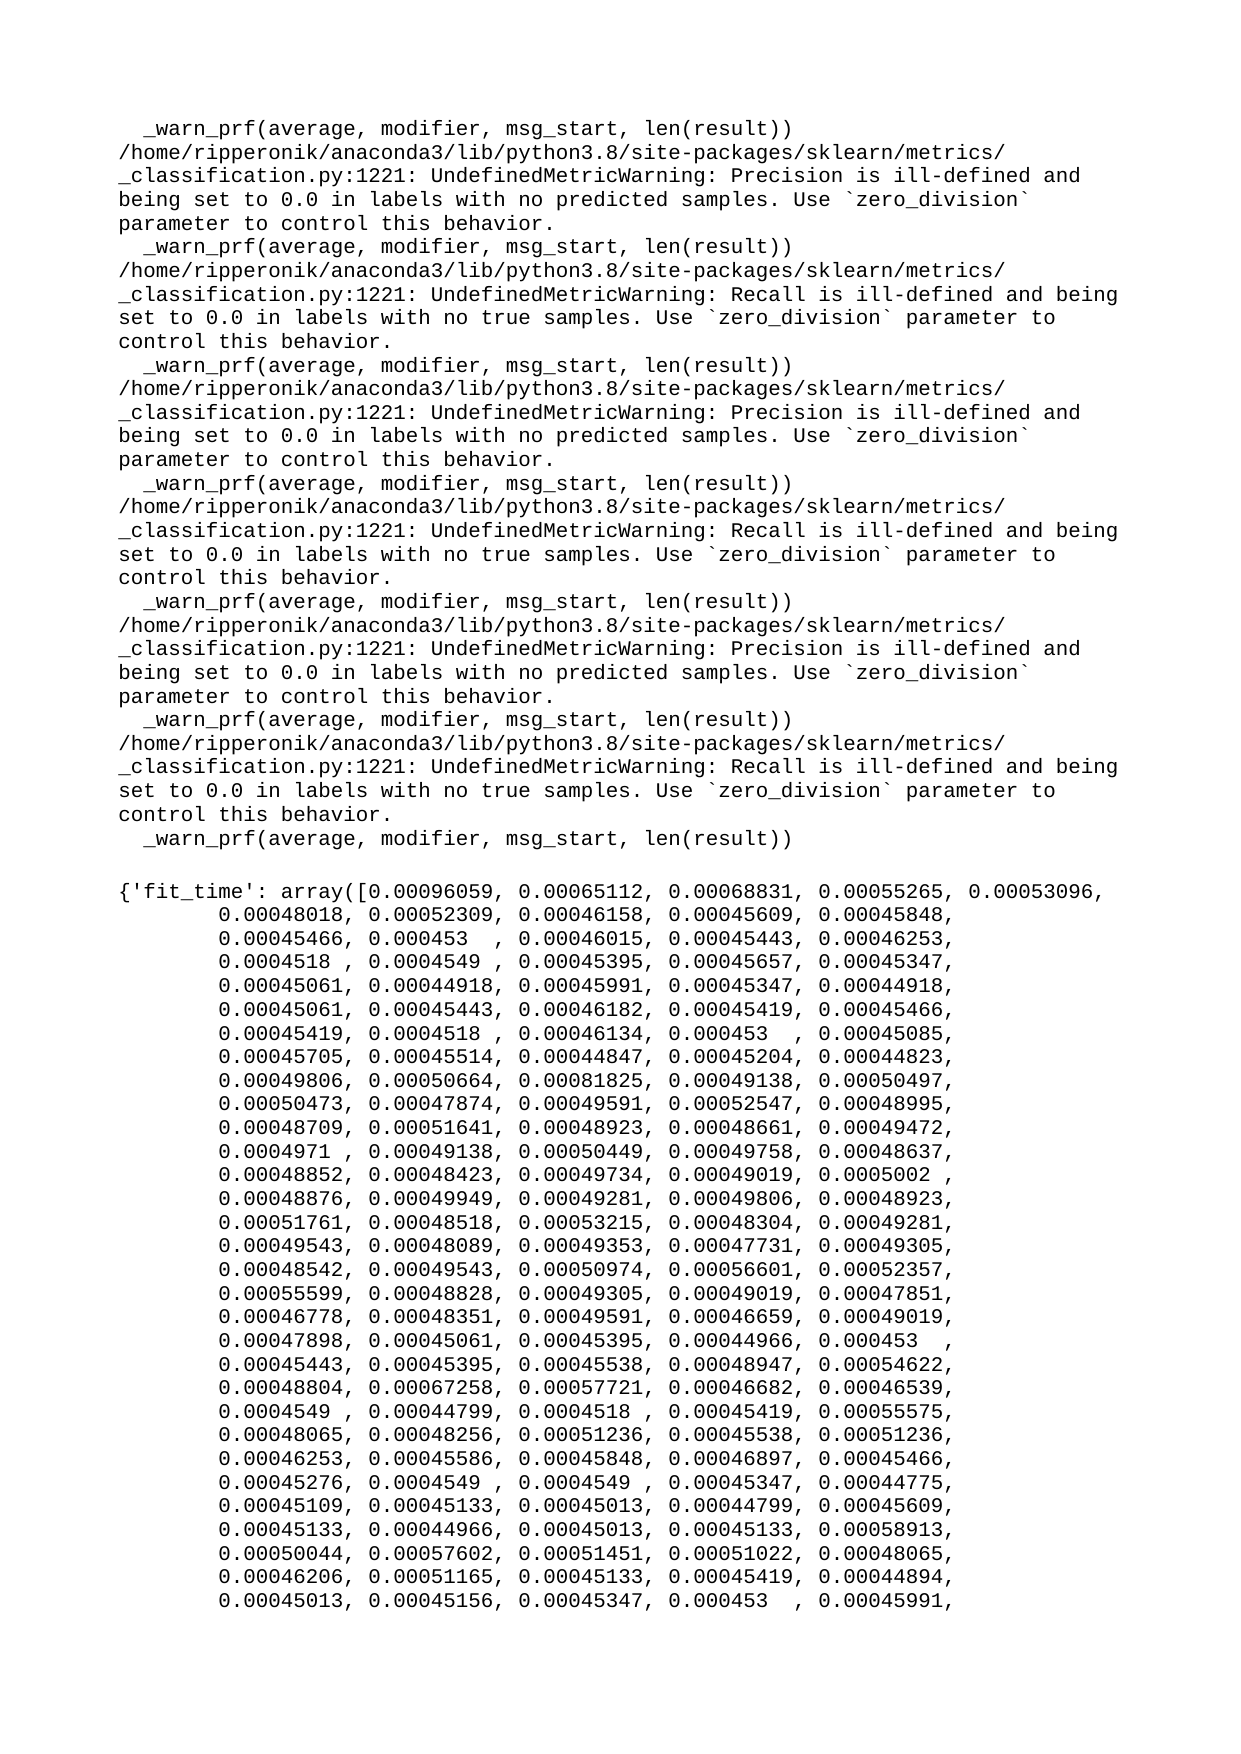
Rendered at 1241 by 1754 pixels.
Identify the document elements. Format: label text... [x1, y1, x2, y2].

text 0.00050044, 0.00057602, 0.00051451, 0.00051022, 0.00048065, [118, 1543, 1122, 1566]
text 0.00045061, 0.00045443, 0.00046182, 0.00045419, 0.00045466, [118, 999, 1122, 1022]
text 0.00051761, 0.00048518, 0.00053215, 0.00048304, 0.00049281, [118, 1212, 1122, 1235]
text 0.00045109, 0.00045133, 0.00045013, 0.00044799, 0.00045609, [118, 1495, 1122, 1519]
text 0.00045705, 0.00045514, 0.00044847, 0.00045204, 0.00044823, [118, 1046, 1122, 1070]
text _warn_prf(average, modifier, msg_start, len(result)) [118, 236, 1122, 260]
text /home/ripperonik/anaconda3/lib/python3.8/site-packages/sklearn/metrics/_classification.py:1221: UndefinedMetricWarning: Recall is ill-defined and being set to 0.0 in labels with no true samples. Use `zero_division` parameter to control this behavior. [118, 496, 1122, 591]
text 0.0004971 , 0.00049138, 0.00050449, 0.00049758, 0.00048637, [118, 1141, 1122, 1164]
text 0.0004549 , 0.00044799, 0.0004518 , 0.00045419, 0.00055575, [118, 1401, 1122, 1424]
text 0.00045061, 0.00044918, 0.00045991, 0.00045347, 0.00044918, [118, 975, 1122, 999]
text 0.00049543, 0.00048089, 0.00049353, 0.00047731, 0.00049305, [118, 1235, 1122, 1259]
text _warn_prf(average, modifier, msg_start, len(result)) [118, 473, 1122, 496]
text 0.00046253, 0.00045586, 0.00045848, 0.00046897, 0.00045466, [118, 1448, 1122, 1472]
text _warn_prf(average, modifier, msg_start, len(result)) [118, 709, 1122, 733]
text 0.00050473, 0.00047874, 0.00049591, 0.00052547, 0.00048995, [118, 1093, 1122, 1117]
text 0.00048065, 0.00048256, 0.00051236, 0.00045538, 0.00051236, [118, 1424, 1122, 1448]
text 0.00048709, 0.00051641, 0.00048923, 0.00048661, 0.00049472, [118, 1117, 1122, 1141]
text 0.00045013, 0.00045156, 0.00045347, 0.000453 , 0.00045991, [118, 1590, 1122, 1614]
text 0.00049806, 0.00050664, 0.00081825, 0.00049138, 0.00050497, [118, 1070, 1122, 1093]
text /home/ripperonik/anaconda3/lib/python3.8/site-packages/sklearn/metrics/_classification.py:1221: UndefinedMetricWarning: Precision is ill-defined and being set to 0.0 in labels with no predicted samples. Use `zero_division` parameter to control this behavior. [118, 378, 1122, 473]
text 0.00045443, 0.00045395, 0.00045538, 0.00048947, 0.00054622, [118, 1353, 1122, 1377]
text 0.00048876, 0.00049949, 0.00049281, 0.00049806, 0.00048923, [118, 1188, 1122, 1212]
text /home/ripperonik/anaconda3/lib/python3.8/site-packages/sklearn/metrics/_classification.py:1221: UndefinedMetricWarning: Recall is ill-defined and being set to 0.0 in labels with no true samples. Use `zero_division` parameter to control this behavior. [118, 733, 1122, 827]
text 0.00048804, 0.00067258, 0.00057721, 0.00046682, 0.00046539, [118, 1377, 1122, 1401]
text 0.00045133, 0.00044966, 0.00045013, 0.00045133, 0.00058913, [118, 1519, 1122, 1543]
text 0.00055599, 0.00048828, 0.00049305, 0.00049019, 0.00047851, [118, 1283, 1122, 1306]
text 0.00045419, 0.0004518 , 0.00046134, 0.000453 , 0.00045085, [118, 1022, 1122, 1046]
text _warn_prf(average, modifier, msg_start, len(result)) [118, 591, 1122, 615]
text 0.00045466, 0.000453 , 0.00046015, 0.00045443, 0.00046253, [118, 928, 1122, 952]
text 0.00048542, 0.00049543, 0.00050974, 0.00056601, 0.00052357, [118, 1259, 1122, 1283]
text _warn_prf(average, modifier, msg_start, len(result)) [118, 118, 1122, 142]
text /home/ripperonik/anaconda3/lib/python3.8/site-packages/sklearn/metrics/_classification.py:1221: UndefinedMetricWarning: Recall is ill-defined and being set to 0.0 in labels with no true samples. Use `zero_division` parameter to control this behavior. [118, 260, 1122, 354]
text _warn_prf(average, modifier, msg_start, len(result)) [118, 354, 1122, 378]
text 0.00046206, 0.00051165, 0.00045133, 0.00045419, 0.00044894, [118, 1566, 1122, 1590]
text 0.00047898, 0.00045061, 0.00045395, 0.00044966, 0.000453 , [118, 1330, 1122, 1353]
text {'fit_time': array([0.00096059, 0.00065112, 0.00068831, 0.00055265, 0.00053096, [118, 881, 1122, 904]
text /home/ripperonik/anaconda3/lib/python3.8/site-packages/sklearn/metrics/_classification.py:1221: UndefinedMetricWarning: Precision is ill-defined and being set to 0.0 in labels with no predicted samples. Use `zero_division` parameter to control this behavior. [118, 142, 1122, 236]
text /home/ripperonik/anaconda3/lib/python3.8/site-packages/sklearn/metrics/_classification.py:1221: UndefinedMetricWarning: Precision is ill-defined and being set to 0.0 in labels with no predicted samples. Use `zero_division` parameter to control this behavior. [118, 615, 1122, 709]
text 0.00045276, 0.0004549 , 0.0004549 , 0.00045347, 0.00044775, [118, 1472, 1122, 1495]
text 0.00046778, 0.00048351, 0.00049591, 0.00046659, 0.00049019, [118, 1306, 1122, 1330]
text 0.00048852, 0.00048423, 0.00049734, 0.00049019, 0.0005002 , [118, 1164, 1122, 1188]
text 0.0004518 , 0.0004549 , 0.00045395, 0.00045657, 0.00045347, [118, 952, 1122, 975]
text 0.00048018, 0.00052309, 0.00046158, 0.00045609, 0.00045848, [118, 904, 1122, 928]
text _warn_prf(average, modifier, msg_start, len(result)) [118, 827, 1122, 851]
